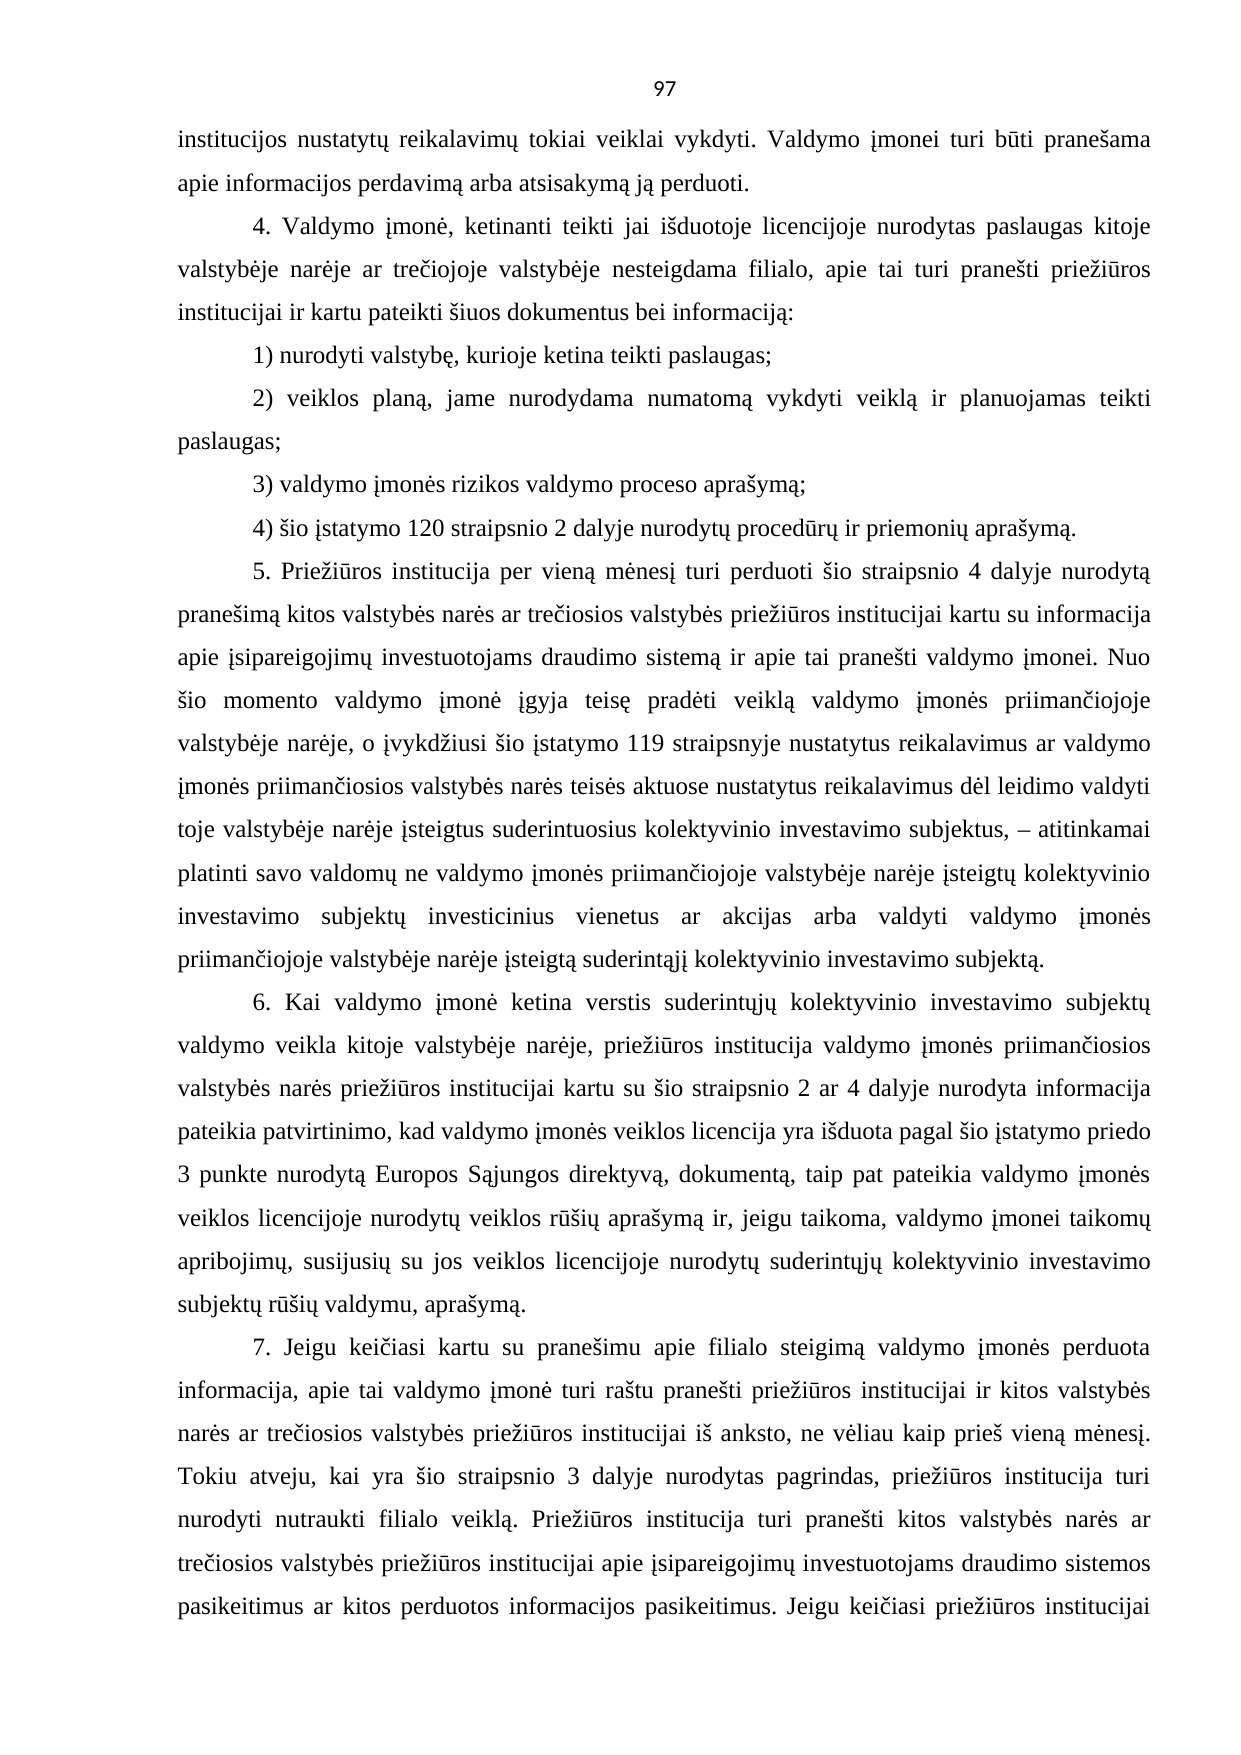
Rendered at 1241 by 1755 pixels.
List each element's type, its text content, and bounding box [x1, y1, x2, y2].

text 4) šio įstatymo 120 straipsnio 2 dalyje nurodytų procedūrų ir priemonių aprašymą. [177, 513, 1152, 541]
text 7. Jeigu keičiasi kartu su pranešimu apie filialo steigimą valdymo įmonės perduota informacija, apie tai valdymo įmonė turi raštu pranešti priežiūros institucijai ir kitos valstybės narės ar trečiosios valstybės priežiūros institucijai iš anksto, ne vėliau kaip prieš vieną mėnesį. Tokiu atveju, kai yra šio straipsnio 3 dalyje nurodytas pagrindas, priežiūros institucija turi nurodyti nutraukti filialo veiklą. Priežiūros institucija turi pranešti kitos valstybės narės ar trečiosios valstybės priežiūros institucijai apie įsipareigojimų investuotojams draudimo sistemos pasikeitimus ar kitos perduotos informacijos pasikeitimus. Jeigu keičiasi priežiūros institucijai [177, 1332, 1152, 1619]
text 6. Kai valdymo įmonė ketina verstis suderintųjų kolektyvinio investavimo subjektų valdymo veikla kitoje valstybėje narėje, priežiūros institucija valdymo įmonės priimančiosios valstybės narės priežiūros institucijai kartu su šio straipsnio 2 ar 4 dalyje nurodyta informacija pateikia patvirtinimo, kad valdymo įmonės veiklos licencija yra išduota pagal šio įstatymo priedo 3 punkte nurodytą Europos Sąjungos direktyvą, dokumentą, taip pat pateikia valdymo įmonės veiklos licencijoje nurodytų veiklos rūšių aprašymą ir, jeigu taikoma, valdymo įmonei taikomų apribojimų, susijusių su jos veiklos licencijoje nurodytų suderintųjų kolektyvinio investavimo subjektų rūšių valdymu, aprašymą. [177, 987, 1152, 1318]
text 1) nurodyti valstybę, kurioje ketina teikti paslaugas; [177, 340, 1152, 369]
text 2) veiklos planą, jame nurodydama numatomą vykdyti veiklą ir planuojamas teikti paslaugas; [177, 383, 1152, 455]
text 5. Priežiūros institucija per vieną mėnesį turi perduoti šio straipsnio 4 dalyje nurodytą pranešimą kitos valstybės narės ar trečiosios valstybės priežiūros institucijai kartu su informacija apie įsipareigojimų investuotojams draudimo sistemą ir apie tai pranešti valdymo įmonei. Nuo šio momento valdymo įmonė įgyja teisę pradėti veiklą valdymo įmonės priimančiojoje valstybėje narėje, o įvykdžiusi šio įstatymo 119 straipsnyje nustatytus reikalavimus ar valdymo įmonės priimančiosios valstybės narės teisės aktuose nustatytus reikalavimus dėl leidimo valdyti toje valstybėje narėje įsteigtus suderintuosius kolektyvinio investavimo subjektus, – atitinkamai platinti savo valdomų ne valdymo įmonės priimančiojoje valstybėje narėje įsteigtų kolektyvinio investavimo subjektų investicinius vienetus ar akcijas arba valdyti valdymo įmonės priimančiojoje valstybėje narėje įsteigtą suderintąjį kolektyvinio investavimo subjektą. [177, 556, 1152, 973]
text 3) valdymo įmonės rizikos valdymo proceso aprašymą; [177, 469, 1152, 498]
text 4. Valdymo įmonė, ketinanti teikti jai išduotoje licencijoje nurodytas paslaugas kitoje valstybėje narėje ar trečiojoje valstybėje nesteigdama filialo, apie tai turi pranešti priežiūros institucijai ir kartu pateikti šiuos dokumentus bei informaciją: [177, 211, 1152, 326]
text institucijos nustatytų reikalavimų tokiai veiklai vykdyti. Valdymo įmonei turi būti pranešama apie informacijos perdavimą arba atsisakymą ją perduoti. [177, 124, 1152, 196]
